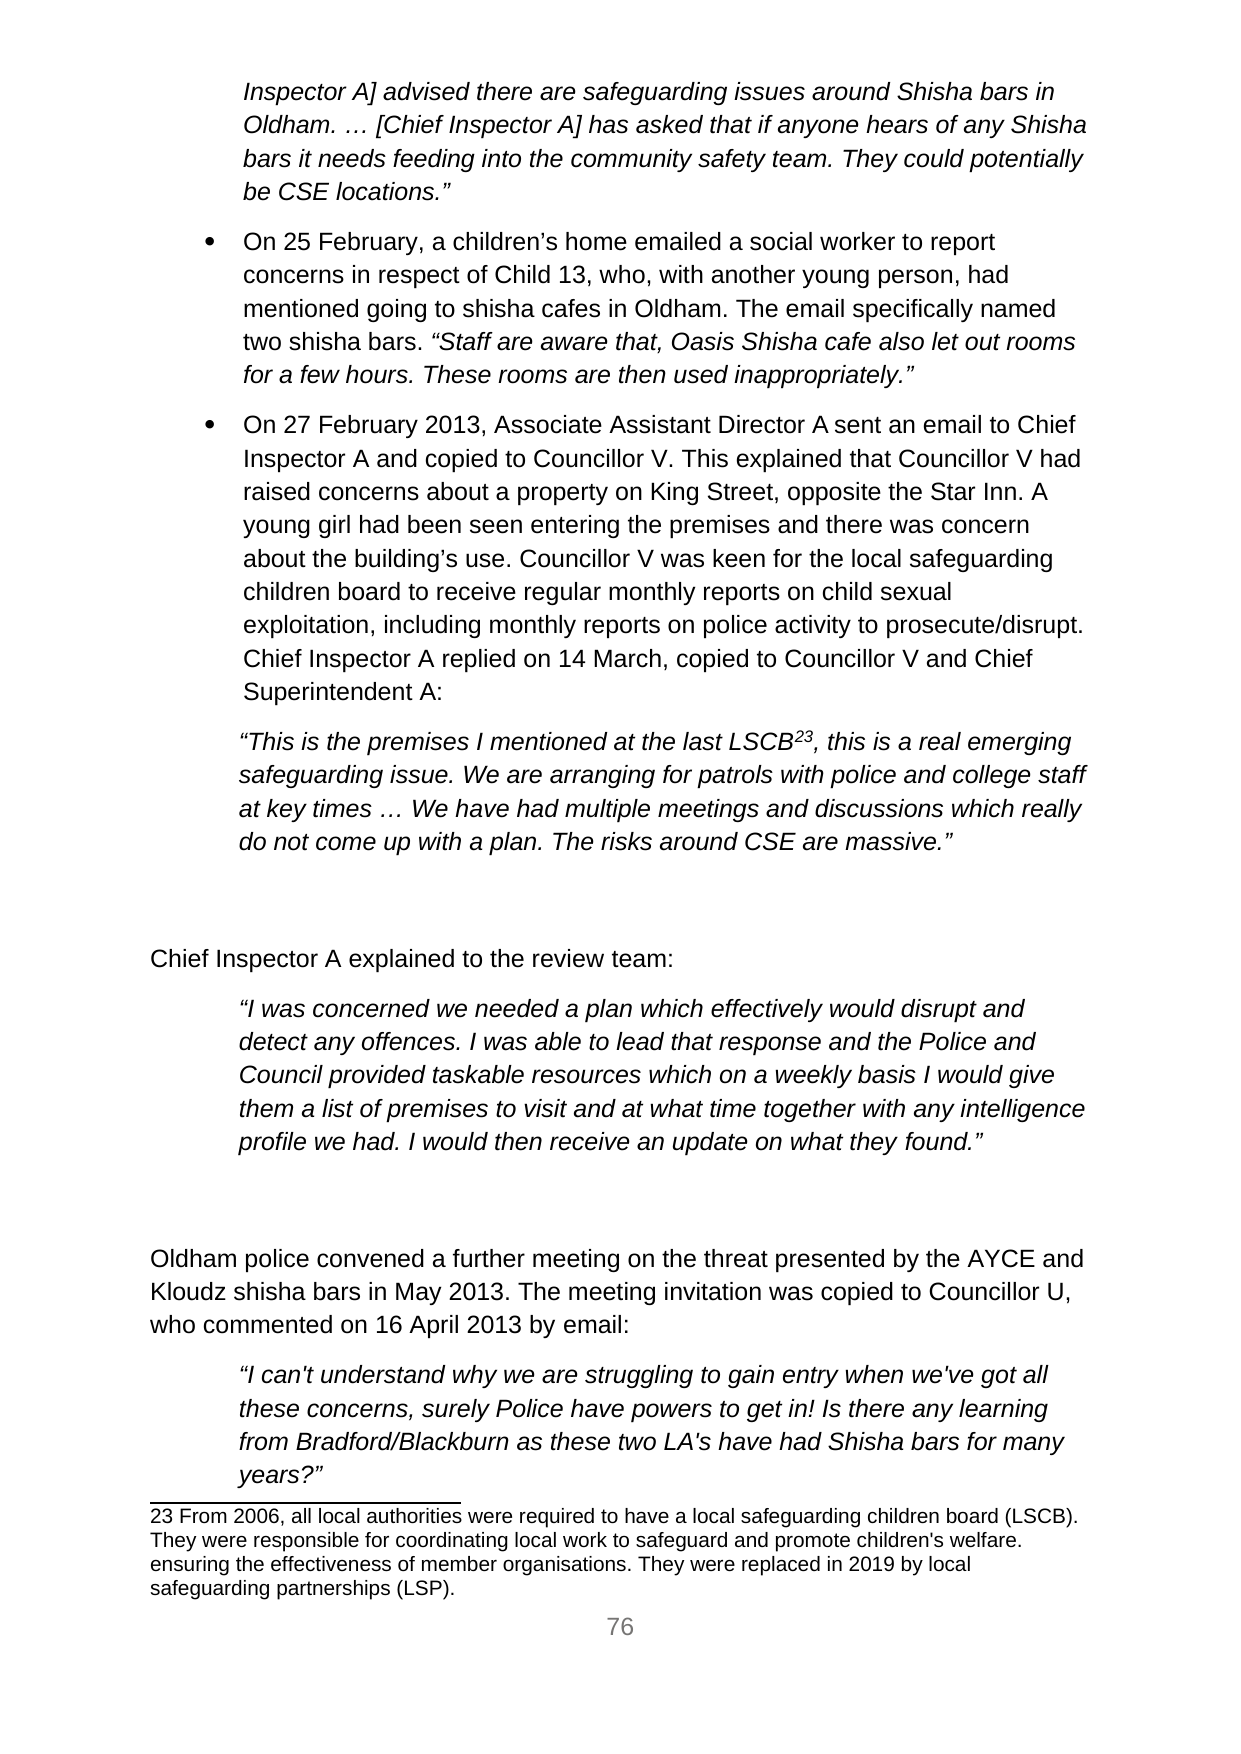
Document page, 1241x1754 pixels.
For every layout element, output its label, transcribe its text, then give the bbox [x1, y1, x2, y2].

list On 25 February, a children’s home emailed a social worker to report concerns in respect of Child 13, who, with another young person, had mentioned going to shisha cafes in Oldham. The email specifically named two shisha bars. “Staff are aware that, Oasis Shisha cafe also let out rooms for a few hours. These rooms are then used inappropriately.” [205, 224, 1090, 391]
text “This is the premises I mentioned at the last LSCB, this is a real emerging safeguarding issue. We are arranging for patrols with police and college staff at key times … We have had multiple meetings and discussions which really do not come up with a plan. The risks around CSE are massive.” [239, 724, 1090, 857]
text Chief Inspector A explained to the review team: [150, 941, 1090, 974]
text “I can't understand why we are struggling to gain entry when we've got all these concerns, surely Police have powers to get in! Is there any learning from Bradford/Blackburn as these two LA's have had Shisha bars for many years?” [239, 1357, 1090, 1491]
text “I was concerned we needed a plan which effectively would disrupt and detect any offences. I was able to lead that response and the Police and Council provided taskable resources which on a weekly basis I would give them a list of premises to visit and at what time together with any intelligence profile we had. I would then receive an update on what they found.” [239, 991, 1090, 1157]
text From 2006, all local authorities were required to have a local safeguarding children board (LSCB). They were responsible for coordinating local work to safeguard and promote children's welfare. ensuring the effectiveness of member organisations. They were replaced in 2019 by local safeguarding partnerships (LSP). [150, 1503, 1090, 1599]
text Oldham police convened a further meeting on the threat presented by the AYCE and Kloudz shisha bars in May 2013. The meeting invitation was copied to Councillor U, who commented on 16 April 2013 by email: [150, 1241, 1090, 1341]
list Inspector A] advised there are safeguarding issues around Shisha bars in Oldham. … [Chief Inspector A] has asked that if anyone hears of any Shisha bars it needs feeding into the community safety team. They could potentially be CSE locations.” [205, 74, 1090, 207]
list On 27 February 2013, Associate Assistant Director A sent an email to Chief Inspector A and copied to Councillor V. This explained that Councillor V had raised concerns about a property on King Street, opposite the Star Inn. A young girl had been seen entering the premises and there was concern about the building’s use. Councillor V was keen for the local safeguarding children board to receive regular monthly reports on child sexual exploitation, including monthly reports on police activity to prosecute/disrupt. Chief Inspector A replied on 14 March, copied to Councillor V and Chief Superintendent A: [205, 407, 1090, 707]
